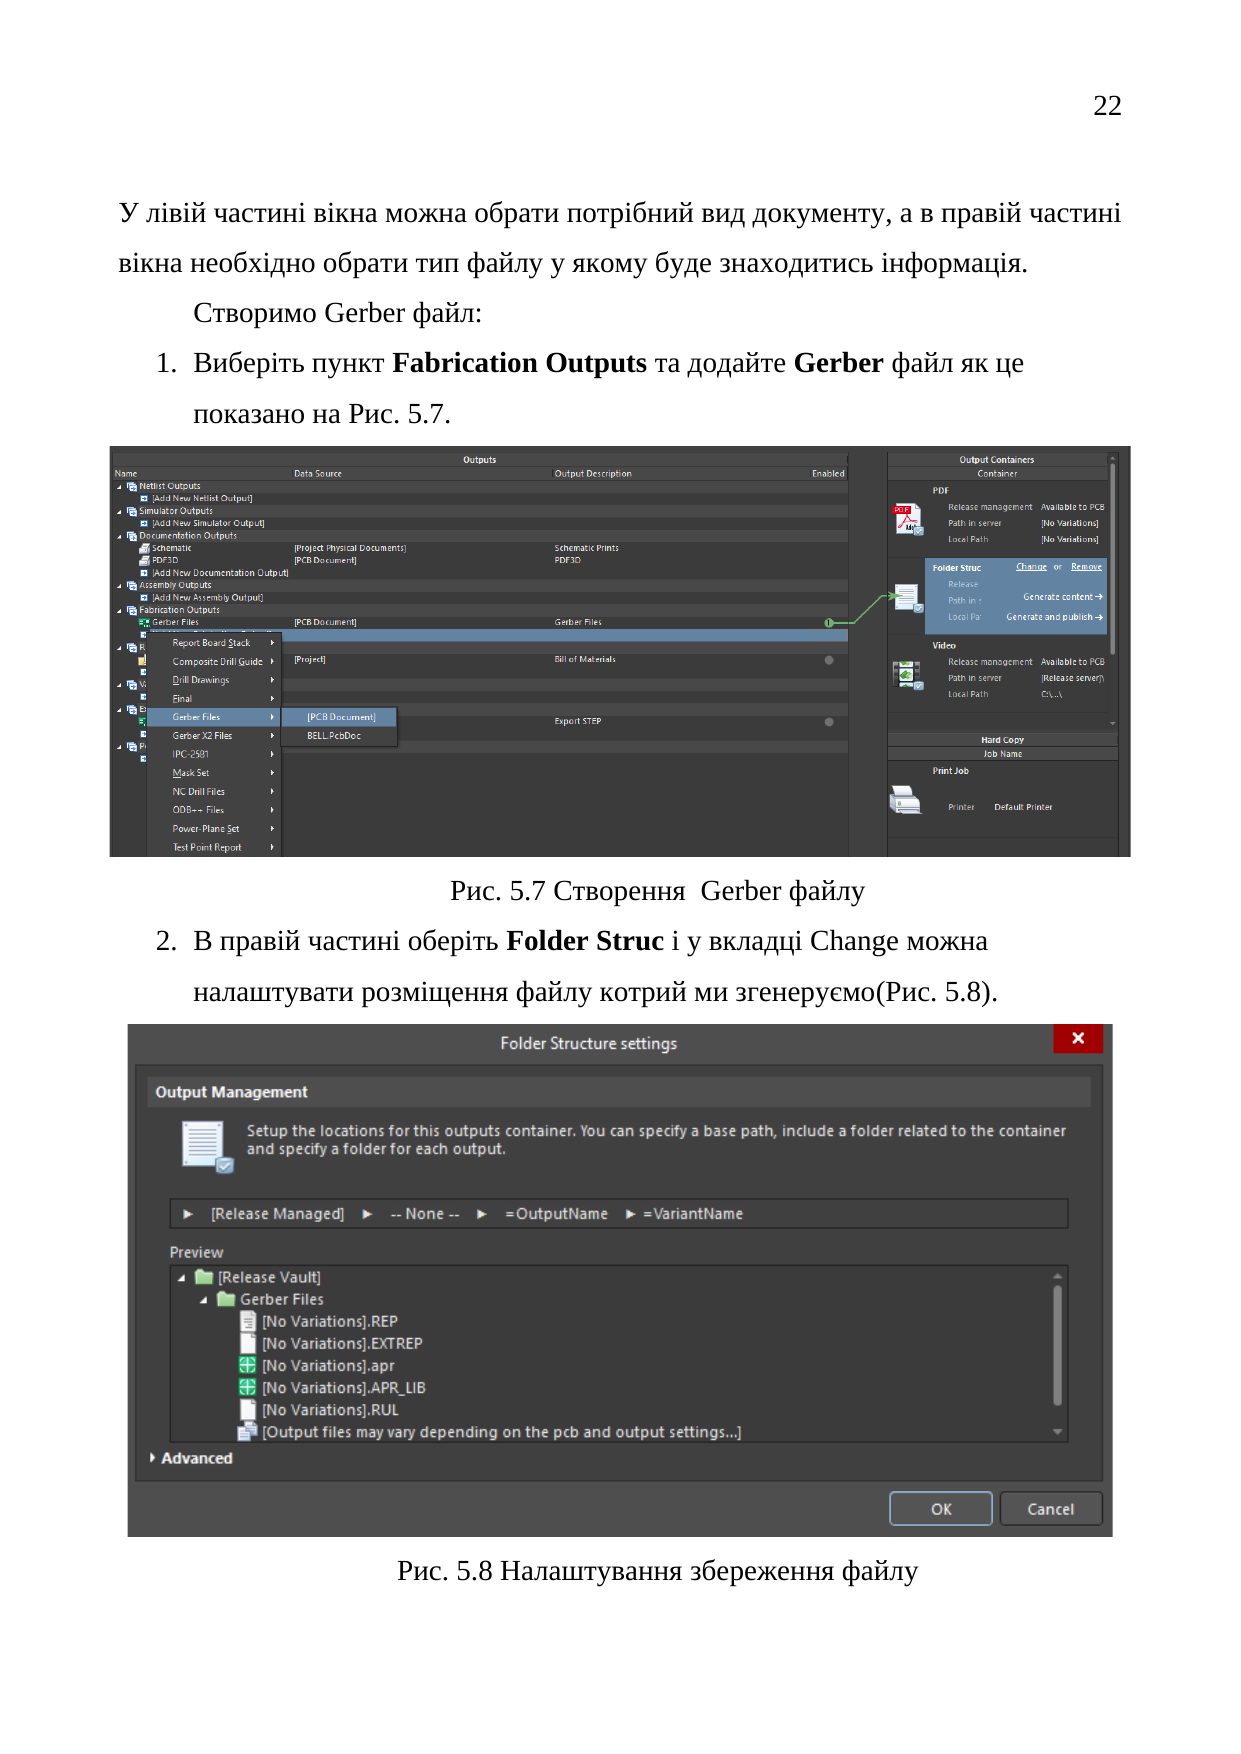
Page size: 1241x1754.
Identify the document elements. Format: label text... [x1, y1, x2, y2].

picture [109, 446, 1131, 857]
list Рис. 5.8 Налаштування збереження файлу [156, 1537, 1122, 1587]
text У лівій частині вікна можна обрати потрібний вид документу, а в правій частині вікна необхідно обрати тип файлу у якому буде знаходитись інформація. Створимо Gerber файл: [118, 195, 1122, 329]
picture [127, 1024, 1113, 1537]
list Виберіть пункт Fabrication Outputs та додайте Gerber файл як це показано на Рис. 5.7. [156, 346, 1122, 429]
list Рис. 5.7 Створення Gerber файлу [156, 857, 1122, 907]
list В правій частині оберіть Folder Struc і у вкладці Change можна налаштувати розміщення файлу котрий ми згенеруємо(Рис. 5.8). [156, 923, 1122, 1007]
